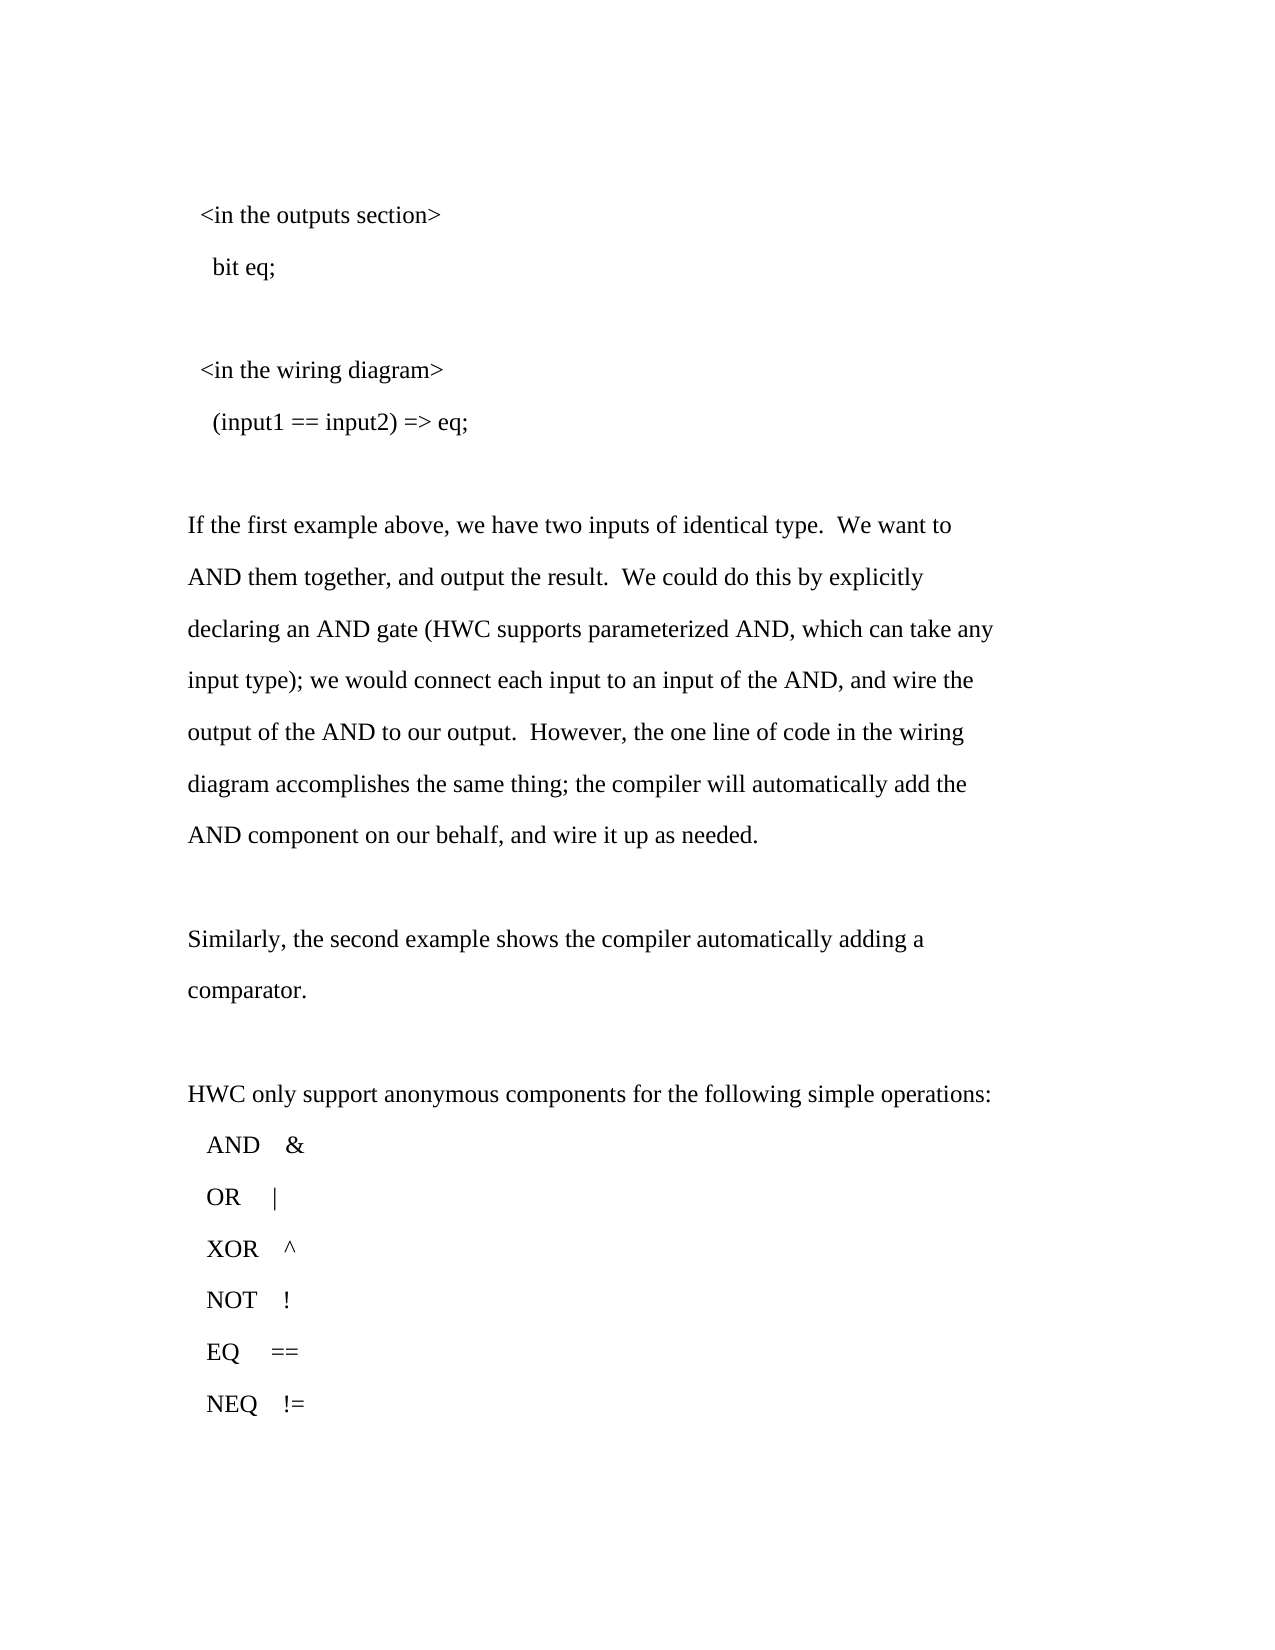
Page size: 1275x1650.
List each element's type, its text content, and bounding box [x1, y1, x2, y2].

text AND component on our behalf, and wire it up as needed. [187, 822, 1087, 849]
text EQ == [187, 1338, 1087, 1366]
text output of the AND to our output. However, the one line of code in the wiring [187, 718, 1087, 746]
text (input1 == input2) => eq; [187, 408, 1087, 436]
text input type); we would connect each input to an input of the AND, and wire the [187, 667, 1087, 694]
text OR | [187, 1183, 1087, 1211]
text <in the outputs section> [187, 202, 1087, 229]
text HWC only support anonymous components for the following simple operations: [187, 1080, 1087, 1108]
text AND them together, and output the result. We could do this by explicitly [187, 563, 1087, 591]
text declaring an AND gate (HWC supports parameterized AND, which can take any [187, 615, 1087, 643]
text Similarly, the second example shows the compiler automatically adding a [187, 925, 1087, 953]
text NOT ! [187, 1287, 1087, 1314]
text comparator. [187, 977, 1087, 1004]
text bit eq; [187, 253, 1087, 281]
text <in the wiring diagram> [187, 357, 1087, 384]
text XOR ^ [187, 1235, 1087, 1263]
text AND & [187, 1132, 1087, 1159]
text If the first example above, we have two inputs of identical type. We want to [187, 512, 1087, 539]
text NEQ != [187, 1390, 1087, 1418]
text diagram accomplishes the same thing; the compiler will automatically add the [187, 770, 1087, 798]
